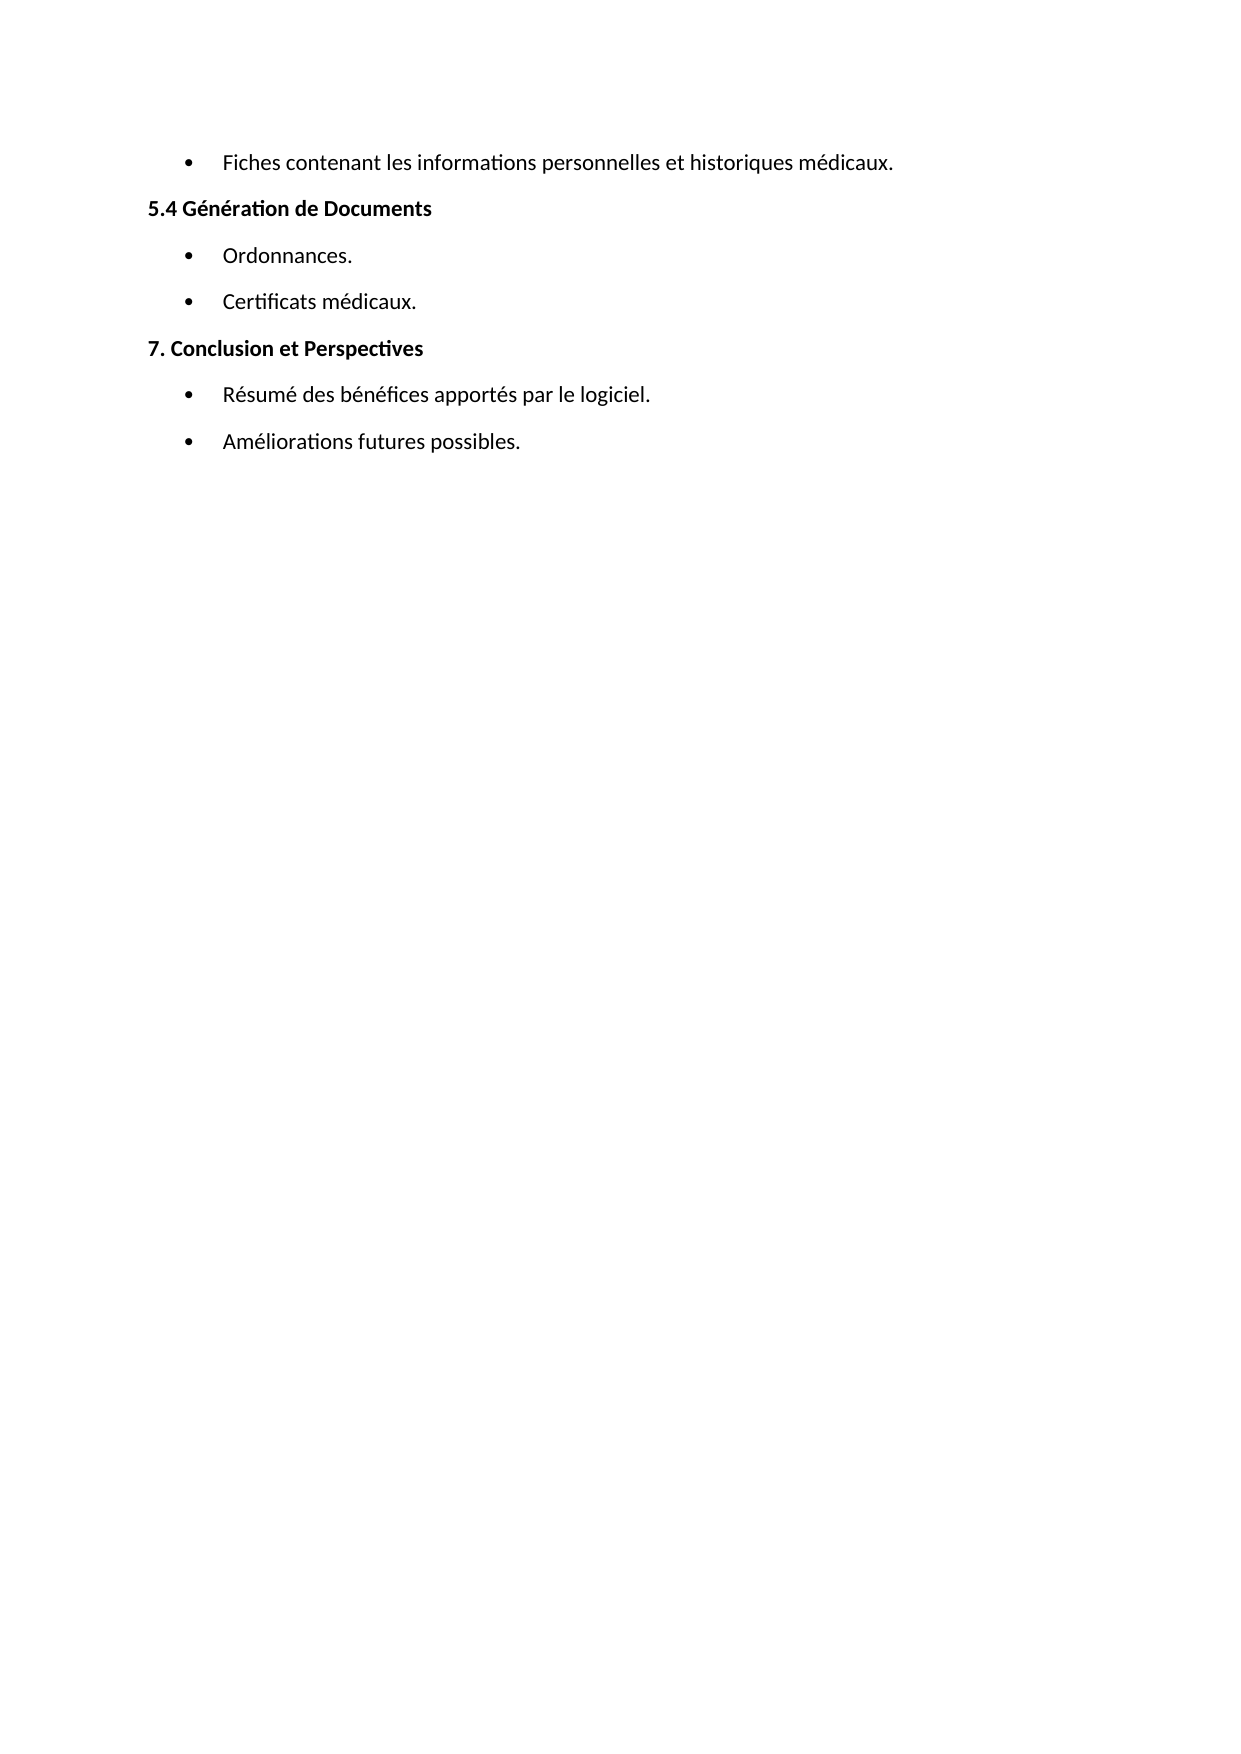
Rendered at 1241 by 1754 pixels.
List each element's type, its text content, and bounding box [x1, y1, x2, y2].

text 7. Conclusion et Perspectives [148, 334, 1093, 362]
list Fiches contenant les informations personnelles et historiques médicaux. [185, 148, 1093, 176]
list Certificats médicaux. [185, 287, 1093, 315]
text 5.4 Génération de Documents [148, 194, 1093, 222]
list Ordonnances. [185, 241, 1093, 269]
list Améliorations futures possibles. [185, 427, 1093, 455]
list Résumé des bénéfices apportés par le logiciel. [185, 380, 1093, 408]
